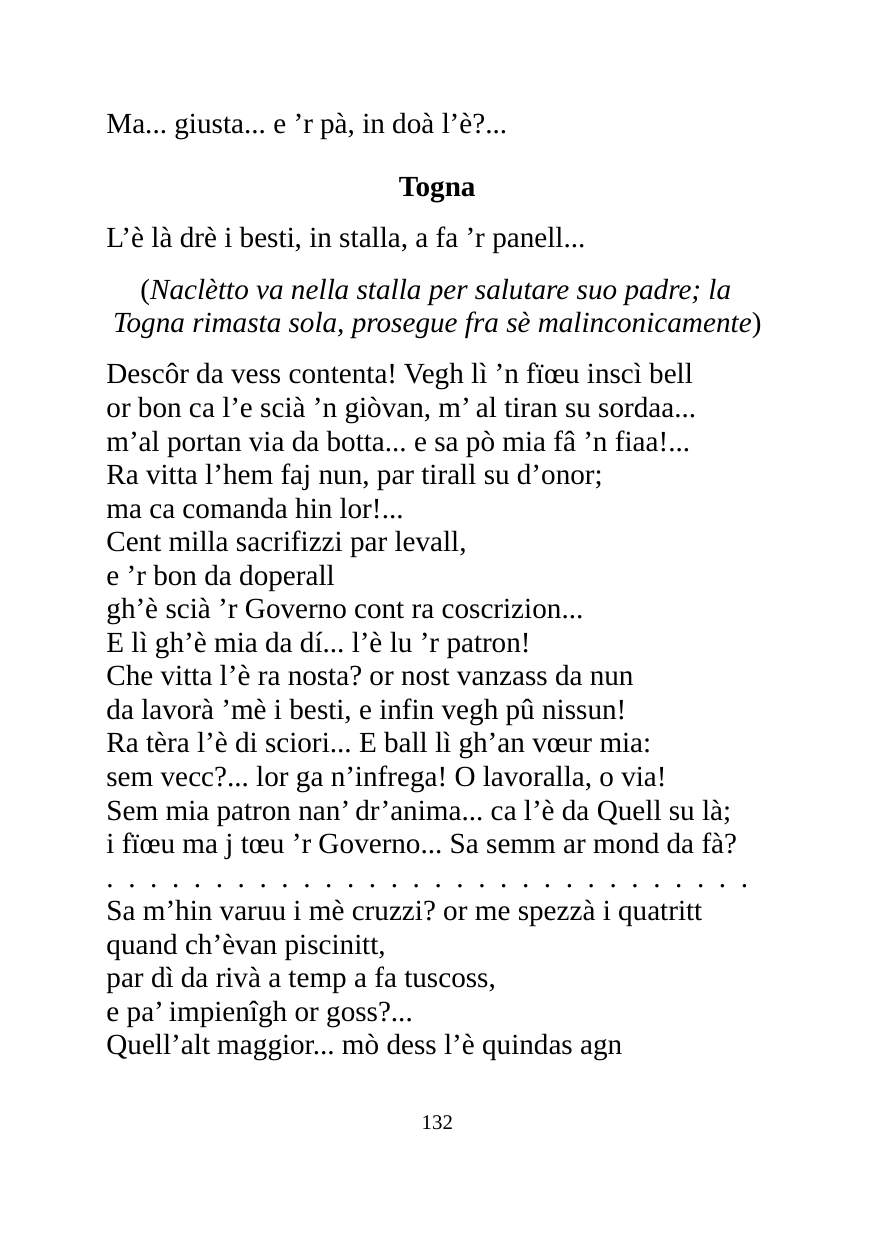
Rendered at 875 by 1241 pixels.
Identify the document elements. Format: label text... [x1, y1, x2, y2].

text Cent milla sacrifizzi par levall, [106, 524, 768, 558]
text gh’è scià ’r Governo cont ra coscrizion... [106, 591, 768, 625]
text Sa m’hin varuu i mè cruzzi? or me spezzà i quatritt [106, 893, 768, 927]
text e pa’ impienîgh or goss?... [106, 994, 768, 1027]
text Sem mia patron nan’ dr’anima... ca l’è da Quell su là; [106, 793, 768, 826]
text (Naclètto va nella stalla per salutare suo padre; la Togna rimasta sola, prosegue fra sè malinconicamente) [106, 272, 768, 339]
text Che vitta l’è ra nosta? or nost vanzass da nun [106, 658, 768, 692]
text Ma... giusta... e ’r pà, in doà l’è?... [106, 106, 768, 140]
text or bon ca l’e scià ’n giòvan, m’ al tiran su sordaa... [106, 390, 768, 424]
text Quell’alt maggior... mò dess l’è quindas agn [106, 1027, 768, 1061]
text Ra vitta l’hem faj nun, par tirall su d’onor; [106, 457, 768, 491]
text L’è là drè i besti, in stalla, a fa ’r panell... [106, 221, 768, 254]
text E lì gh’è mia da dí... l’è lu ’r patron! [106, 625, 768, 658]
text . . . . . . . . . . . . . . . . . . . . . . . . . . . . . . [106, 860, 768, 893]
text Descôr da vess contenta! Vegh lì ’n fïœu inscì bell [106, 357, 768, 390]
text Ra tèra l’è di sciori... E ball lì gh’an vœur mia: [106, 726, 768, 759]
text Togna [106, 169, 768, 203]
text da lavorà ’mè i besti, e infin vegh pû nissun! [106, 692, 768, 726]
text e ’r bon da doperall [106, 558, 768, 591]
text i fïœu ma j tœu ’r Governo... Sa semm ar mond da fà? [106, 826, 768, 860]
text sem vecc?... lor ga n’infrega! O lavoralla, o via! [106, 759, 768, 793]
text ma ca comanda hin lor!... [106, 491, 768, 524]
text m’al portan via da botta... e sa pò mia fâ ’n fiaa!... [106, 424, 768, 457]
text quand ch’èvan piscinitt, [106, 927, 768, 960]
text par dì da rivà a temp a fa tuscoss, [106, 960, 768, 994]
